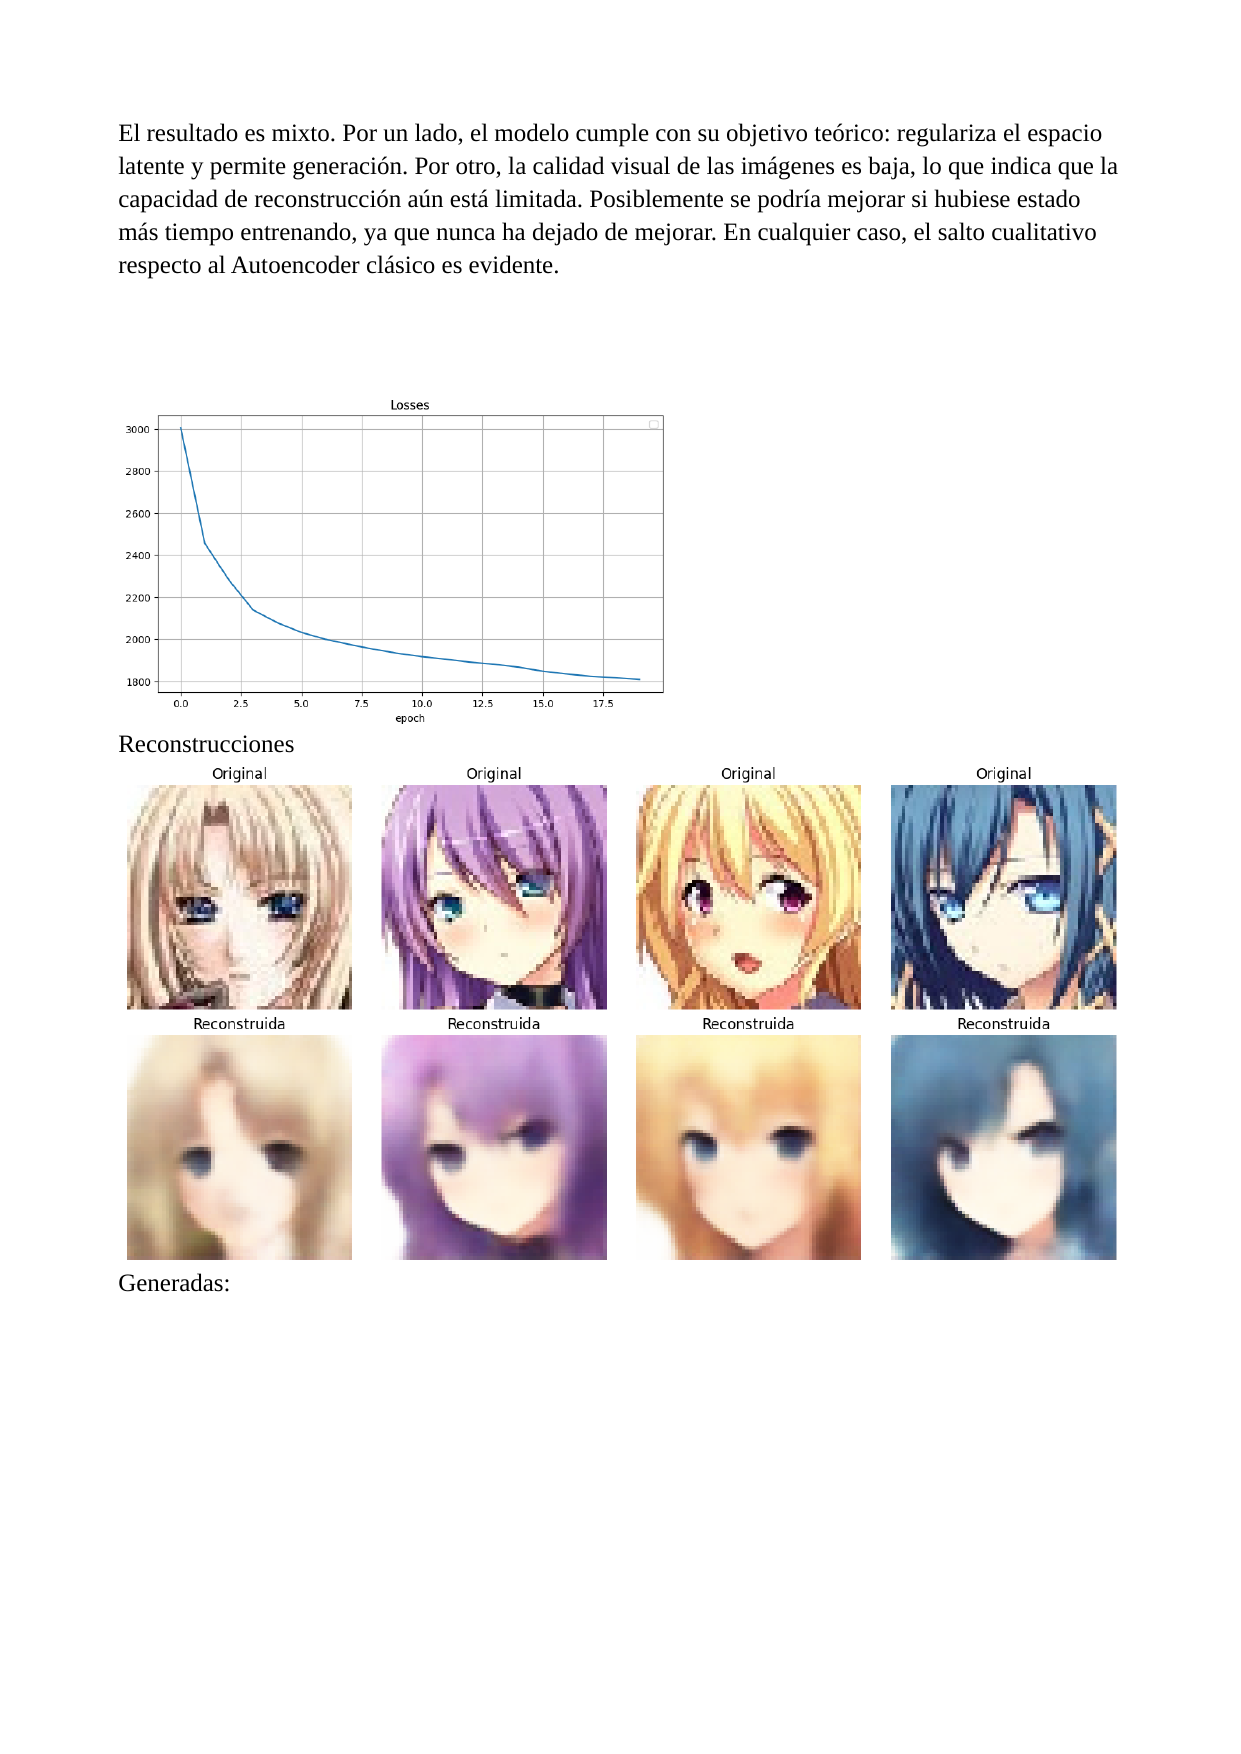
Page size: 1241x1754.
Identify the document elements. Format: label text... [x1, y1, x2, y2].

text Reconstrucciones [118, 729, 1122, 758]
text El resultado es mixto. Por un lado, el modelo cumple con su objetivo teórico: regulariza el espacio latente y permite generación. Por otro, la calidad visual de las imágenes es baja, lo que indica que la capacidad de reconstrucción aún está limitada. Posiblemente se podría mejorar si hubiese estado más tiempo entrenando, ya que nunca ha dejado de mejorar. En cualquier caso, el salto cualitativo respecto al Autoencoder clásico es evidente. [118, 118, 1122, 279]
picture [118, 758, 1123, 1268]
text Generadas: [118, 1268, 1122, 1296]
